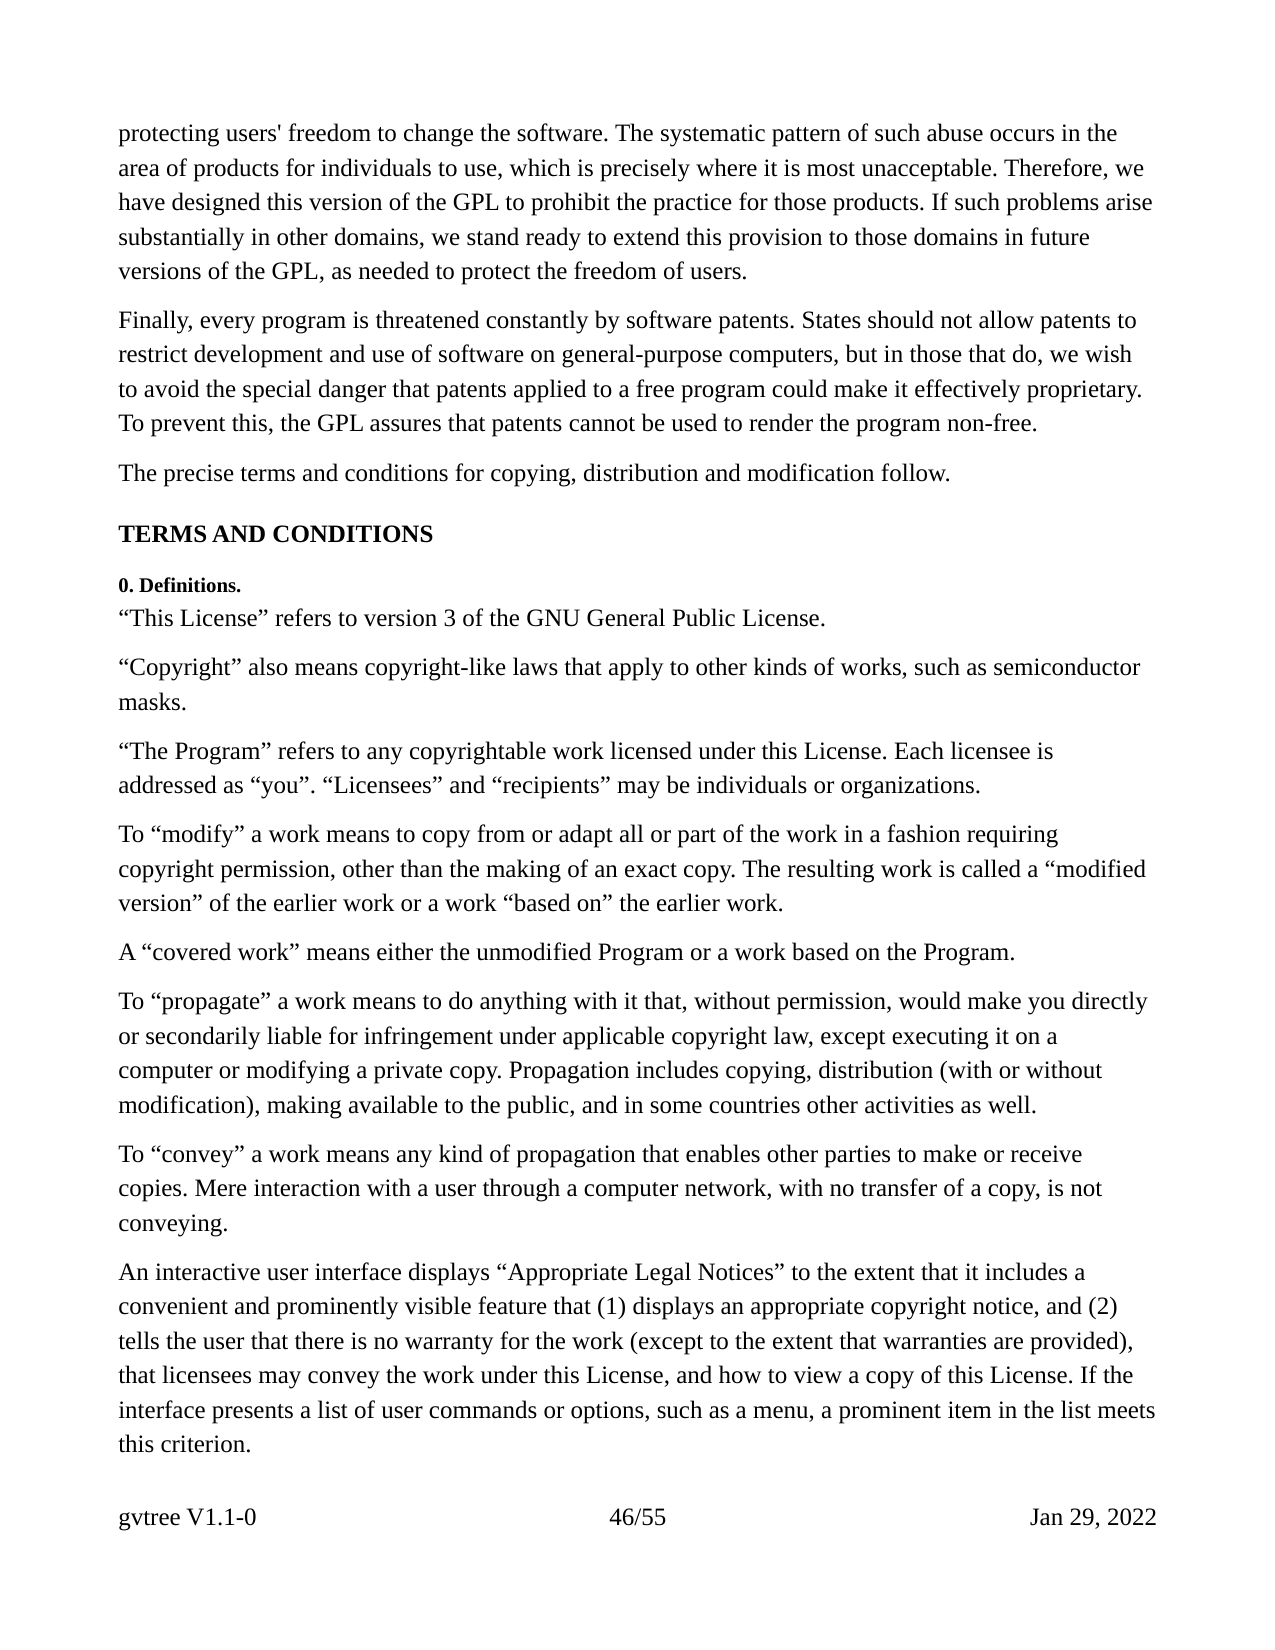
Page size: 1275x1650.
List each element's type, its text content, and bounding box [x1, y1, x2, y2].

text To “convey” a work means any kind of propagation that enables other parties to make or receive copies. Mere interaction with a user through a computer network, with no transfer of a copy, is not conveying. [118, 1139, 1157, 1237]
subtitle 0. Definitions. [118, 573, 1157, 597]
text Finally, every program is threatened constantly by software patents. States should not allow patents to restrict development and use of software on general-purpose computers, but in those that do, we wish to avoid the special danger that patents applied to a free program could make it effectively proprietary. To prevent this, the GPL assures that patents cannot be used to render the program non-free. [118, 305, 1157, 437]
text To “propagate” a work means to do anything with it that, without permission, would make you directly or secondarily liable for infringement under applicable copyright law, except executing it on a computer or modifying a private copy. Propagation includes copying, distribution (with or without modification), making available to the public, and in some countries other activities as well. [118, 986, 1157, 1119]
text “The Program” refers to any copyrightable work licensed under this License. Each licensee is addressed as “you”. “Licensees” and “recipients” may be individuals or organizations. [118, 736, 1157, 799]
text A “covered work” means either the unmodified Program or a work based on the Program. [118, 937, 1157, 966]
text protecting users' freedom to change the software. The systematic pattern of such abuse occurs in the area of products for individuals to use, which is precisely where it is most unacceptable. Therefore, we have designed this version of the GPL to prohibit the practice for those products. If such problems arise substantially in other domains, we stand ready to extend this provision to those domains in future versions of the GPL, as needed to protect the freedom of users. [118, 118, 1157, 285]
text An interactive user interface displays “Appropriate Legal Notices” to the extent that it includes a convenient and prominently visible feature that (1) displays an appropriate copyright notice, and (2) tells the user that there is no warranty for the work (except to the extent that warranties are provided), that licensees may convey the work under this License, and how to view a copy of this License. If the interface presents a list of user commands or options, such as a menu, a prominent item in the list meets this criterion. [118, 1257, 1157, 1458]
text “Copyright” also means copyright-like laws that apply to other kinds of works, such as semiconductor masks. [118, 652, 1157, 716]
text “This License” refers to version 3 of the GNU General Public License. [118, 603, 1157, 632]
subtitle TERMS AND CONDITIONS [118, 519, 1157, 548]
text To “modify” a work means to copy from or adapt all or part of the work in a fashion requiring copyright permission, other than the making of an exact copy. The resulting work is called a “modified version” of the earlier work or a work “based on” the earlier work. [118, 819, 1157, 917]
text The precise terms and conditions for copying, distribution and modification follow. [118, 458, 1157, 486]
